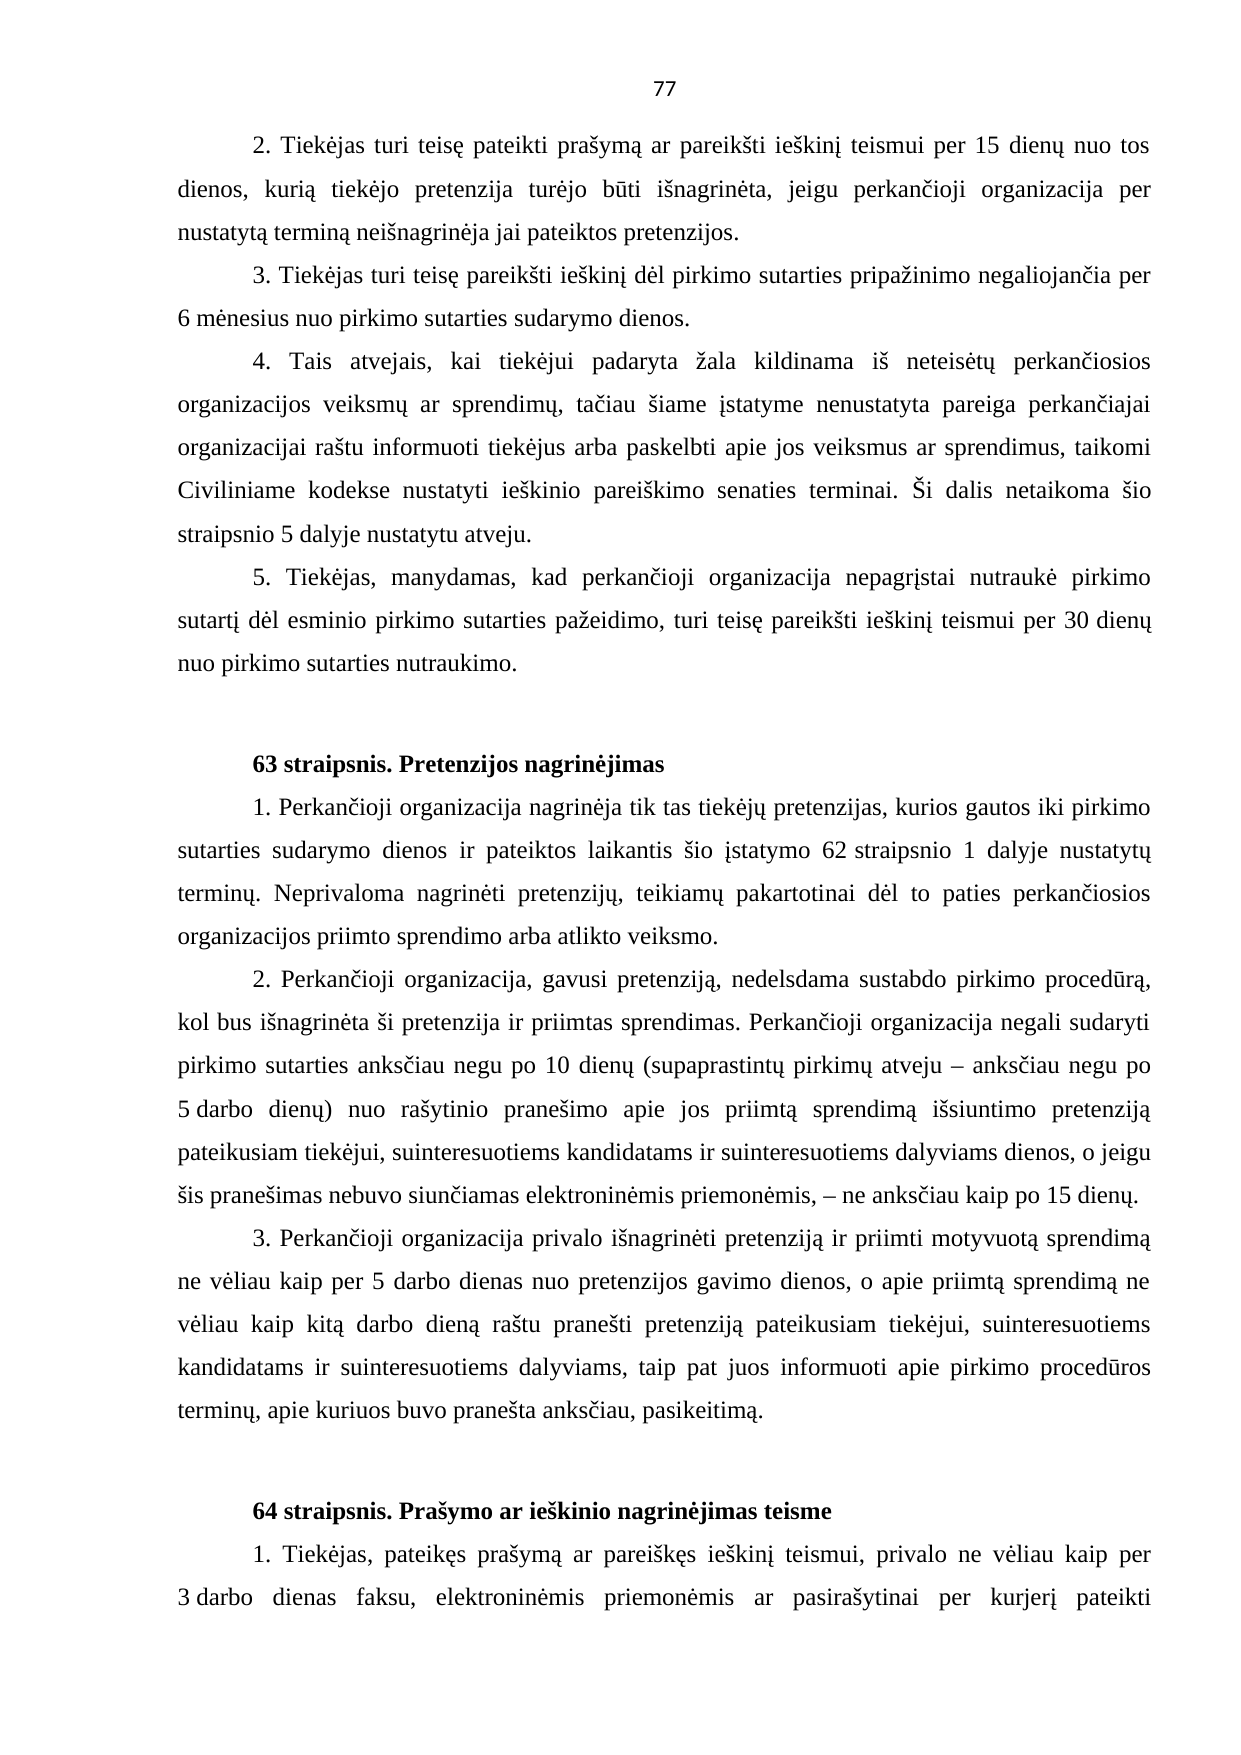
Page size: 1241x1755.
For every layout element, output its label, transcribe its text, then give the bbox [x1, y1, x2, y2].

text 3. Perkančioji organizacija privalo išnagrinėti pretenziją ir priimti motyvuotą sprendimą ne vėliau kaip per 5 darbo dienas nuo pretenzijos gavimo dienos, o apie priimtą sprendimą ne vėliau kaip kitą darbo dieną raštu pranešti pretenziją pateikusiam tiekėjui, suinteresuotiems kandidatams ir suinteresuotiems dalyviams, taip pat juos informuoti apie pirkimo procedūros terminų, apie kuriuos buvo pranešta anksčiau, pasikeitimą. [177, 1223, 1152, 1424]
text 1. Tiekėjas, pateikęs prašymą ar pareiškęs ieškinį teismui, privalo ne vėliau kaip per 3 darbo dienas faksu, elektroninėmis priemonėmis ar pasirašytinai per kurjerį pateikti [177, 1539, 1152, 1611]
text 2. Perkančioji organizacija, gavusi pretenziją, nedelsdama sustabdo pirkimo procedūrą, kol bus išnagrinėta ši pretenzija ir priimtas sprendimas. Perkančioji organizacija negali sudaryti pirkimo sutarties anksčiau negu po 10 dienų (supaprastintų pirkimų atveju – anksčiau negu po 5 darbo dienų) nuo rašytinio pranešimo apie jos priimtą sprendimą išsiuntimo pretenziją pateikusiam tiekėjui, suinteresuotiems kandidatams ir suinteresuotiems dalyviams dienos, o jeigu šis pranešimas nebuvo siunčiamas elektroninėmis priemonėmis, – ne anksčiau kaip po 15 dienų. [177, 964, 1152, 1209]
text 4. Tais atvejais, kai tiekėjui padaryta žala kildinama iš neteisėtų perkančiosios organizacijos veiksmų ar sprendimų, tačiau šiame įstatyme nenustatyta pareiga perkančiajai organizacijai raštu informuoti tiekėjus arba paskelbti apie jos veiksmus ar sprendimus, taikomi Civiliniame kodekse nustatyti ieškinio pareiškimo senaties terminai. Ši dalis netaikoma šio straipsnio 5 dalyje nustatytu atveju. [177, 346, 1152, 547]
text 3. Tiekėjas turi teisę pareikšti ieškinį dėl pirkimo sutarties pripažinimo negaliojančia per 6 mėnesius nuo pirkimo sutarties sudarymo dienos. [177, 260, 1152, 332]
text 2. Tiekėjas turi teisę pateikti prašymą ar pareikšti ieškinį teismui per 15 dienų nuo tos dienos, kurią tiekėjo pretenzija turėjo būti išnagrinėta, jeigu perkančioji organizacija per nustatytą terminą neišnagrinėja jai pateiktos pretenzijos. [177, 131, 1152, 246]
text 64 straipsnis. Prašymo ar ieškinio nagrinėjimas teisme [177, 1496, 1152, 1525]
text 63 straipsnis. Pretenzijos nagrinėjimas [177, 749, 1152, 777]
text 1. Perkančioji organizacija nagrinėja tik tas tiekėjų pretenzijas, kurios gautos iki pirkimo sutarties sudarymo dienos ir pateiktos laikantis šio įstatymo 62 straipsnio 1 dalyje nustatytų terminų. Neprivaloma nagrinėti pretenzijų, teikiamų pakartotinai dėl to paties perkančiosios organizacijos priimto sprendimo arba atlikto veiksmo. [177, 792, 1152, 950]
text 5. Tiekėjas, manydamas, kad perkančioji organizacija nepagrįstai nutraukė pirkimo sutartį dėl esminio pirkimo sutarties pažeidimo, turi teisę pareikšti ieškinį teismui per 30 dienų nuo pirkimo sutarties nutraukimo. [177, 562, 1152, 677]
